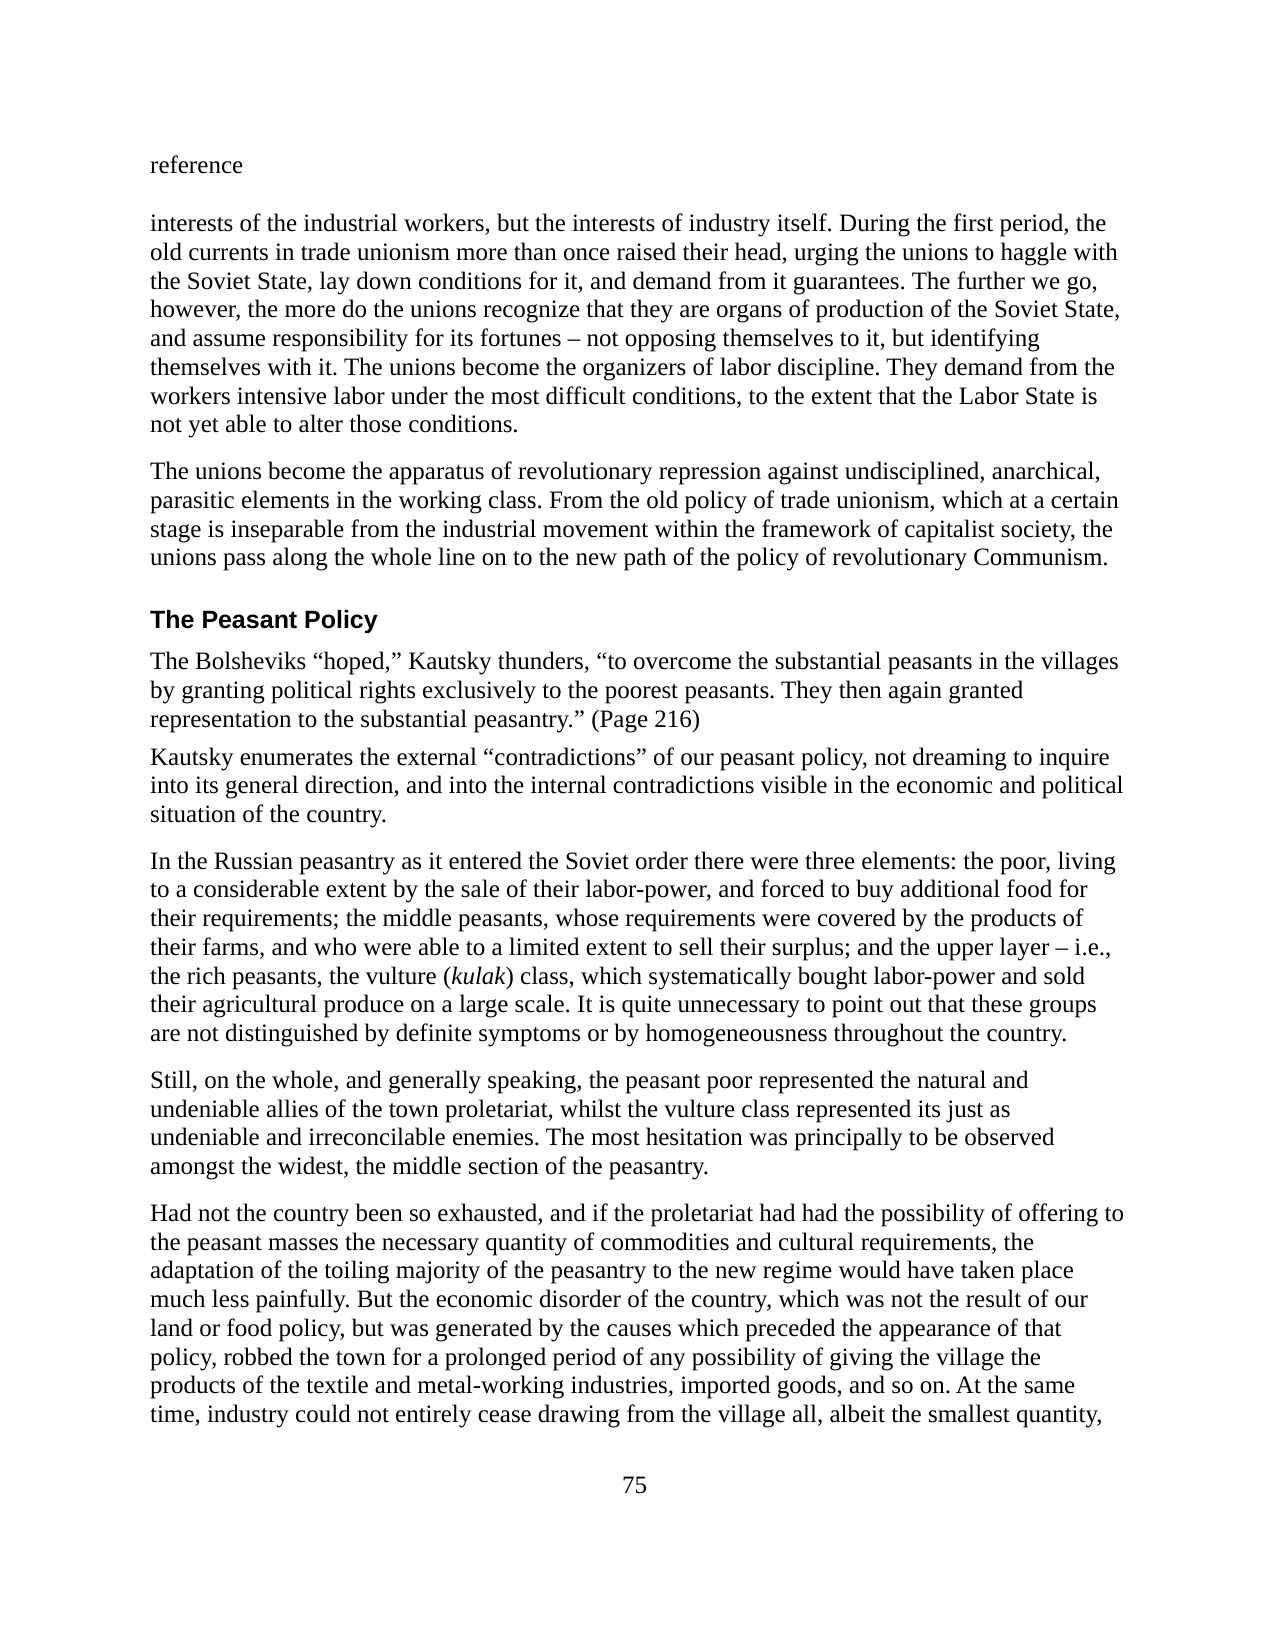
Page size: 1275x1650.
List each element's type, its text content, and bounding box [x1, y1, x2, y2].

text The unions become the apparatus of revolutionary repression against undisciplined, anarchical, parasitic elements in the working class. From the old policy of trade unionism, which at a certain stage is inseparable from the industrial movement within the framework of capitalist society, the unions pass along the whole line on to the new path of the policy of revolutionary Communism. [150, 456, 1125, 571]
text Still, on the whole, and generally speaking, the peasant poor represented the natural and undeniable allies of the town proletariat, whilst the vulture class represented its just as undeniable and irreconcilable enemies. The most hesitation was principally to be observed amongst the widest, the middle section of the peasantry. [150, 1065, 1125, 1180]
text In the Russian peasantry as it entered the Soviet order there were three elements: the poor, living to a considerable extent by the sale of their labor-power, and forced to buy additional food for their requirements; the middle peasants, whose requirements were covered by the products of their farms, and who were able to a limited extent to sell their surplus; and the upper layer – i.e., the rich peasants, the vulture (kulak) class, which systematically bought labor-power and sold their agricultural produce on a large scale. It is quite unnecessary to point out that these groups are not distinguished by definite symptoms or by homogeneousness throughout the country. [150, 846, 1125, 1047]
text The Bolsheviks “hoped,” Kautsky thunders, “to overcome the substantial peasants in the villages by granting political rights exclusively to the poorest peasants. They then again granted representation to the substantial peasantry.” (Page 216) [150, 646, 1125, 733]
text interests of the industrial workers, but the interests of industry itself. During the first period, the old currents in trade unionism more than once raised their head, urging the unions to haggle with the Soviet State, lay down conditions for it, and demand from it guarantees. The further we go, however, the more do the unions recognize that they are organs of production of the Soviet State, and assume responsibility for its fortunes – not opposing themselves to it, but identifying themselves with it. The unions become the organizers of labor discipline. They demand from the workers intensive labor under the most difficult conditions, to the extent that the Labor State is not yet able to alter those conditions. [150, 208, 1125, 438]
subtitle The Peasant Policy [150, 605, 1125, 634]
text Kautsky enumerates the external “contradictions” of our peasant policy, not dreaming to inquire into its general direction, and into the internal contradictions visible in the economic and political situation of the country. [150, 742, 1125, 828]
text Had not the country been so exhausted, and if the proletariat had had the possibility of offering to the peasant masses the necessary quantity of commodities and cultural requirements, the adaptation of the toiling majority of the peasantry to the new regime would have taken place much less painfully. But the economic disorder of the country, which was not the result of our land or food policy, but was generated by the causes which preceded the appearance of that policy, robbed the town for a prolonged period of any possibility of giving the village the products of the textile and metal-working industries, imported goods, and so on. At the same time, industry could not entirely cease drawing from the village all, albeit the smallest quantity, [150, 1198, 1125, 1428]
